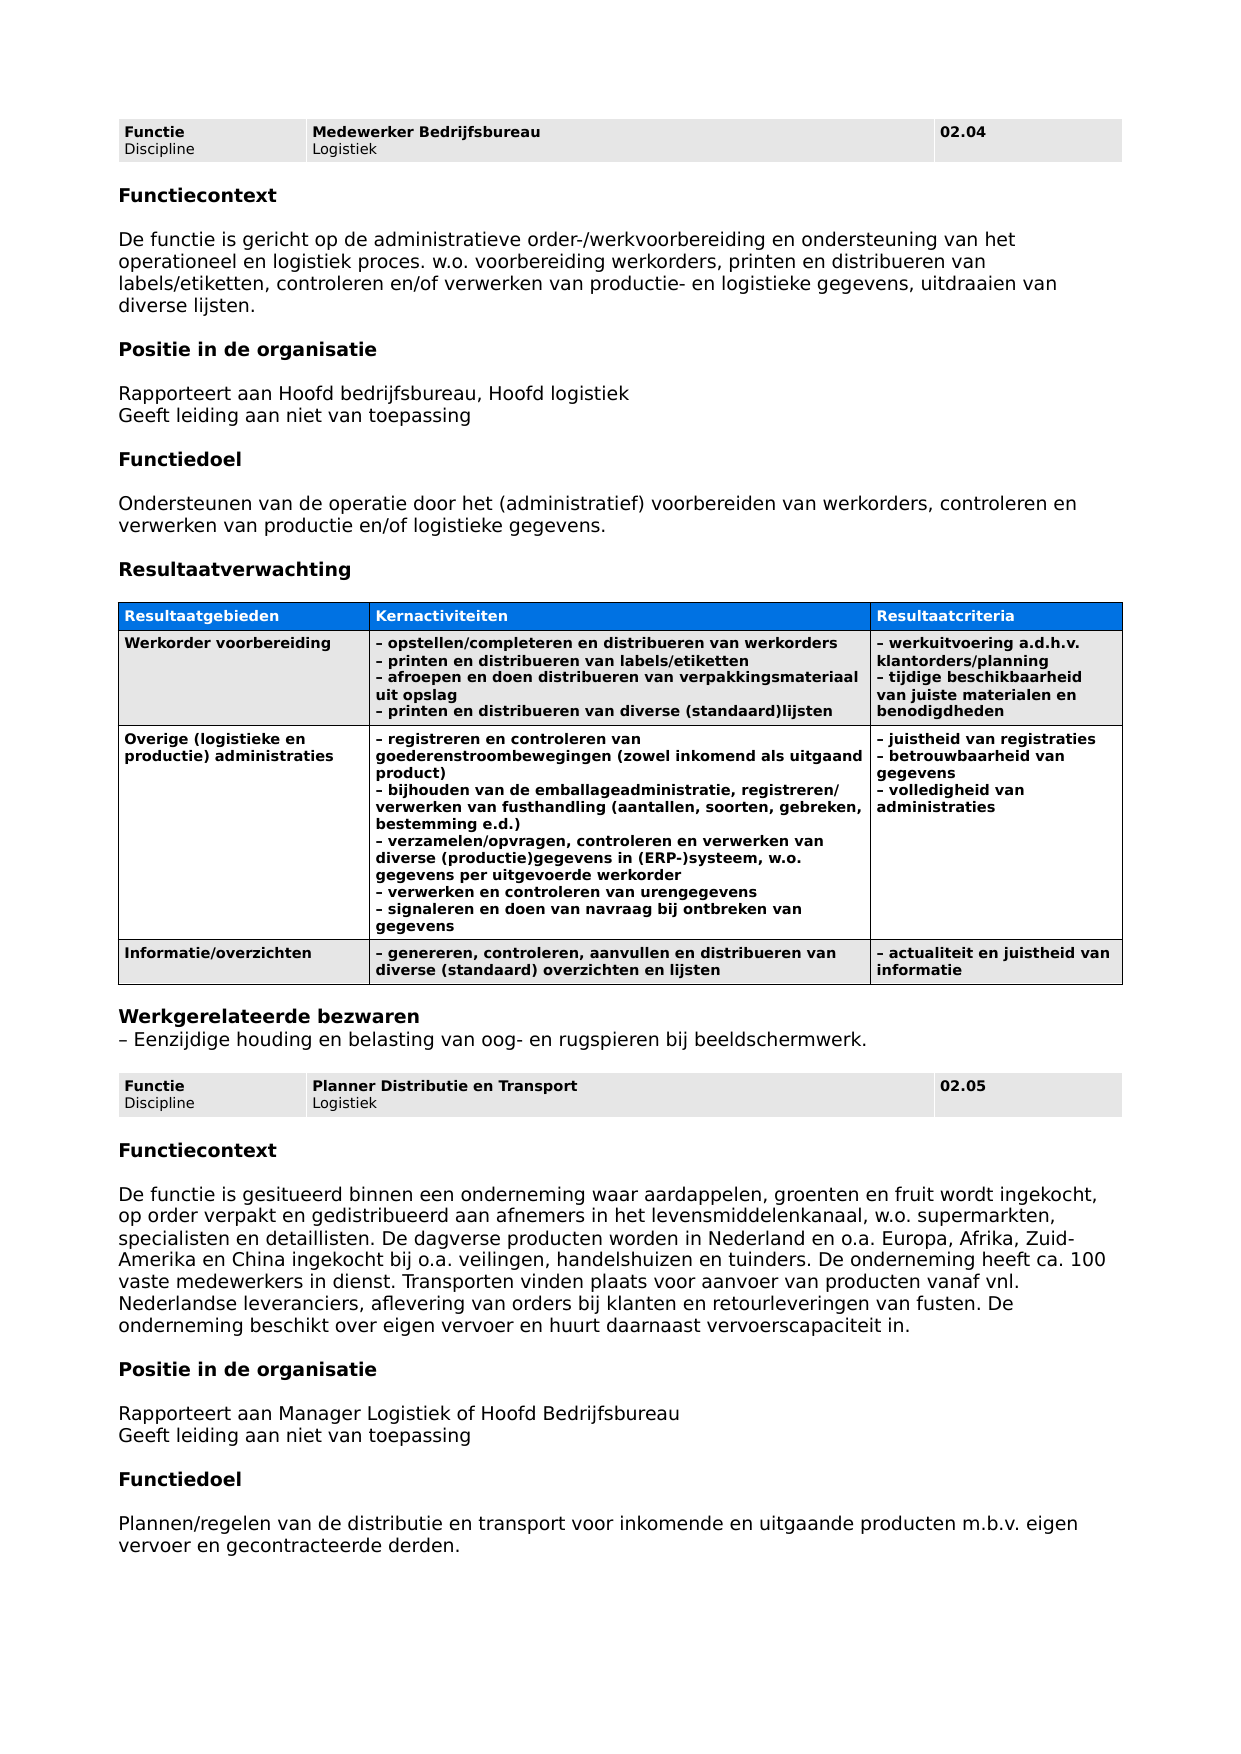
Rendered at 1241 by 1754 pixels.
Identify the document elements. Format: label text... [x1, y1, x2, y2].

subtitle Positie in de organisatie [118, 1359, 1122, 1381]
table_header Functie Discipline [119, 119, 306, 162]
text Rapporteert aan Manager Logistiek of Hoofd Bedrijfsbureau [118, 1403, 1122, 1425]
subtitle Functiedoel [118, 1469, 1122, 1491]
subtitle Functiecontext [118, 185, 1122, 207]
subtitle Resultaatverwachting [118, 558, 1122, 580]
table_header Functie Discipline [119, 1073, 306, 1117]
text Plannen/regelen van de distributie en transport voor inkomende en uitgaande producten m.b.v. eigen vervoer en gecontracteerde derden. [118, 1513, 1122, 1557]
table_header Resultaatgebieden [119, 603, 369, 630]
table_header Kernactiviteiten [370, 603, 870, 630]
subtitle Werkgerelateerde bezwaren [118, 1006, 1122, 1028]
text – Eenzijdige houding en belasting van oog- en rugspieren bij beeldschermwerk. [118, 1028, 1122, 1050]
subtitle Positie in de organisatie [118, 339, 1122, 361]
text De functie is gesitueerd binnen een onderneming waar aardappelen, groenten en fruit wordt ingekocht, op order verpakt en gedistribueerd aan afnemers in het levensmiddelenkanaal, w.o. supermarkten, specialisten en detaillisten. De dagverse producten worden in Nederland en o.a. Europa, Afrika, Zuid-Amerika en China ingekocht bij o.a. veilingen, handelshuizen en tuinders. De onderneming heeft ca. 100 vaste medewerkers in dienst. Transporten vinden plaats voor aanvoer van producten vanaf vnl. Nederlandse leveranciers, aflevering van orders bij klanten en retourleveringen van fusten. De onderneming beschikt over eigen vervoer en huurt daarnaast vervoerscapaciteit in. [118, 1183, 1122, 1337]
text Geeft leiding aan niet van toepassing [118, 405, 1122, 427]
table_cell – actualiteit en juistheid van informatie [871, 940, 1122, 983]
subtitle Functiecontext [118, 1139, 1122, 1162]
table_header 02.04 [935, 119, 1122, 162]
text Geeft leiding aan niet van toepassing [118, 1425, 1122, 1447]
table_header Resultaatcriteria [871, 603, 1122, 630]
subtitle Functiedoel [118, 449, 1122, 471]
text Ondersteunen van de operatie door het (administratief) voorbereiden van werkorders, controleren en verwerken van productie en/of logistieke gegevens. [118, 493, 1122, 537]
table_header Medewerker Bedrijfsbureau Logistiek [307, 119, 934, 162]
table_header Planner Distributie en Transport Logistiek [307, 1073, 934, 1117]
text Rapporteert aan Hoofd bedrijfsbureau, Hoofd logistiek [118, 383, 1122, 405]
table_header 02.05 [935, 1073, 1122, 1117]
table_cell – genereren, controleren, aanvullen en distribueren van diverse (standaard) overzichten en lijsten [370, 940, 870, 983]
text De functie is gericht op de administratieve order-/werkvoorbereiding en ondersteuning van het operationeel en logistiek proces. w.o. voorbereiding werkorders, printen en distribueren van labels/etiketten, controleren en/of verwerken van productie- en logistieke gegevens, uitdraaien van diverse lijsten. [118, 229, 1122, 317]
table_cell – opstellen/completeren en distribueren van werkorders – printen en distribueren van labels/etiketten – afroepen en doen distribueren van verpakkingsmateriaal uit opslag – printen en distribueren van diverse (standaard)lijsten [370, 631, 870, 725]
table_cell – juistheid van registraties – betrouwbaarheid van gegevens – volledigheid van administraties [871, 726, 1122, 939]
table_cell Overige (logistieke en productie) administraties [119, 726, 369, 939]
table_cell Werkorder voorbereiding [119, 631, 369, 725]
table_cell – werkuitvoering a.d.h.v. klantorders/planning – tijdige beschikbaarheid van juiste materialen en benodigdheden [871, 631, 1122, 725]
table_cell Informatie/overzichten [119, 940, 369, 983]
table_cell – registreren en controleren van goederenstroombewegingen (zowel inkomend als uitgaand product) – bijhouden van de emballageadministratie, registreren/ verwerken van fusthandling (aantallen, soorten, gebreken, bestemming e.d.) – verzamelen/opvragen, controleren en verwerken van diverse (productie)gegevens in (ERP-)systeem, w.o. gegevens per uitgevoerde werkorder – verwerken en controleren van urengegevens – signaleren en doen van navraag bij ontbreken van gegevens [370, 726, 870, 939]
